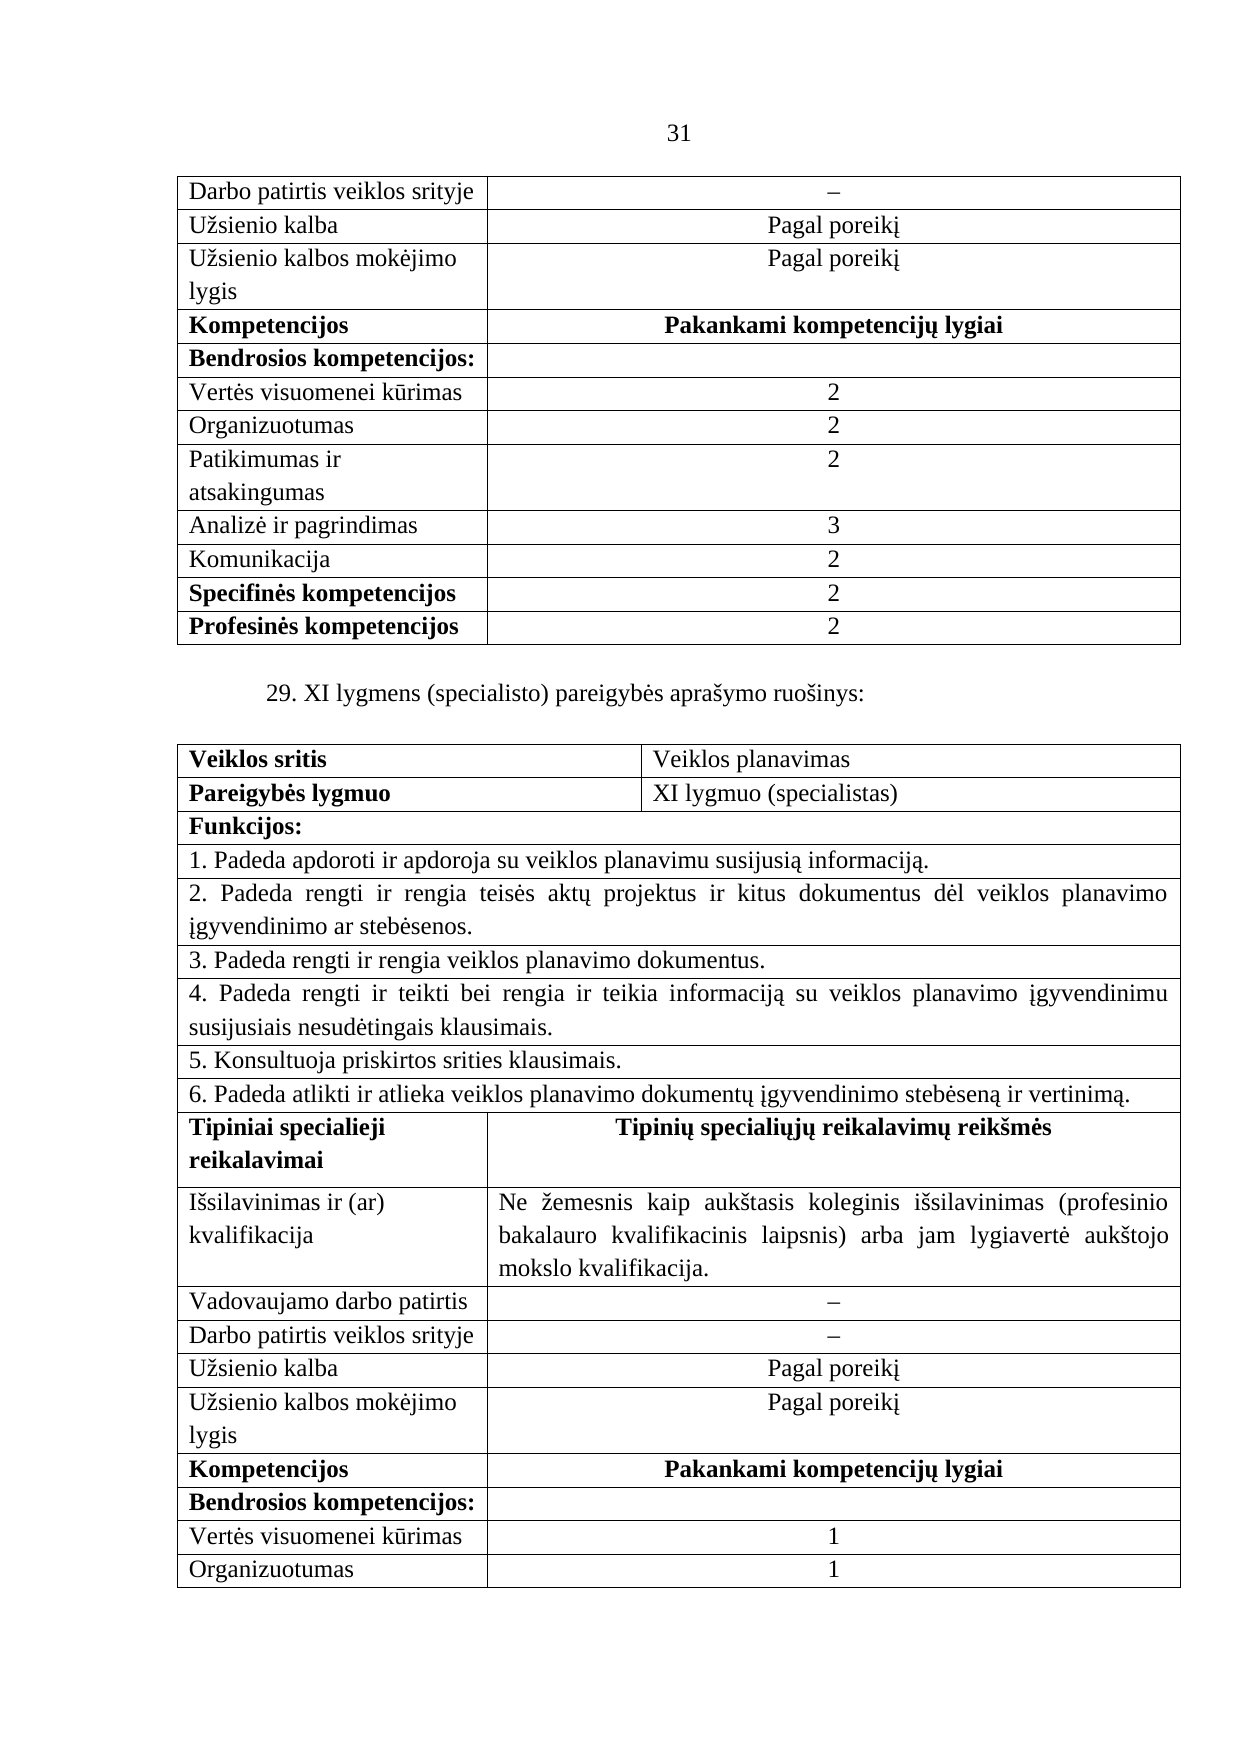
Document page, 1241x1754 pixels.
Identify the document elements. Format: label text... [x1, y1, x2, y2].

table_cell Patikimumas ir atsakingumas [178, 445, 487, 510]
table_cell [488, 344, 1180, 376]
table_cell Organizuotumas [178, 1555, 487, 1587]
table_cell Komunikacija [178, 545, 487, 577]
table_cell Užsienio kalba [178, 1354, 487, 1387]
table_cell Tipiniai specialieji reikalavimai [178, 1113, 487, 1186]
table_cell Vertės visuomenei kūrimas [178, 1521, 487, 1554]
table_cell Bendrosios kompetencijos: [178, 344, 487, 376]
table_cell 2 [488, 578, 1180, 611]
text 29. XI lygmens (specialisto) pareigybės aprašymo ruošinys: [177, 678, 1181, 706]
table_cell Kompetencijos [178, 310, 487, 343]
table_cell Darbo patirtis veiklos srityje [178, 177, 487, 209]
table_header Veiklos sritis [178, 745, 641, 777]
table_cell Pakankami kompetencijų lygiai [488, 1454, 1180, 1487]
table_cell Išsilavinimas ir (ar) kvalifikacija [178, 1188, 487, 1286]
table_cell 1. Padeda apdoroti ir apdoroja su veiklos planavimu susijusią informaciją. [178, 845, 1180, 878]
table_cell Darbo patirtis veiklos srityje [178, 1321, 487, 1353]
table_cell 6. Padeda atlikti ir atlieka veiklos planavimo dokumentų įgyvendinimo stebėseną ir vertinimą. [178, 1079, 1180, 1112]
table_cell 4. Padeda rengti ir teikti bei rengia ir teikia informaciją su veiklos planavimo įgyvendinimu susijusiais nesudėtingais klausimais. [178, 979, 1180, 1044]
table_cell Tipinių specialiųjų reikalavimų reikšmės [488, 1113, 1180, 1186]
table_cell Užsienio kalbos mokėjimo lygis [178, 244, 487, 309]
table_cell Specifinės kompetencijos [178, 578, 487, 611]
table_cell 1 [488, 1521, 1180, 1554]
table_cell Ne žemesnis kaip aukštasis koleginis išsilavinimas (profesinio bakalauro kvalifikacinis laipsnis) arba jam lygiavertė aukštojo mokslo kvalifikacija. [488, 1188, 1180, 1286]
table_cell Užsienio kalbos mokėjimo lygis [178, 1388, 487, 1453]
table_cell 2 [488, 411, 1180, 443]
table_cell 2 [488, 612, 1180, 644]
table_cell Užsienio kalba [178, 210, 487, 243]
table_cell Bendrosios kompetencijos: [178, 1488, 487, 1520]
table_cell [488, 1488, 1180, 1520]
table_cell Pakankami kompetencijų lygiai [488, 310, 1180, 343]
table_cell 3. Padeda rengti ir rengia veiklos planavimo dokumentus. [178, 946, 1180, 978]
table_cell – [488, 1287, 1180, 1319]
table_cell Kompetencijos [178, 1454, 487, 1487]
table_cell Pagal poreikį [488, 1354, 1180, 1387]
table_cell 2 [488, 445, 1180, 510]
table_cell Pagal poreikį [488, 1388, 1180, 1453]
table_cell 2. Padeda rengti ir rengia teisės aktų projektus ir kitus dokumentus dėl veiklos planavimo įgyvendinimo ar stebėsenos. [178, 879, 1180, 944]
table_cell XI lygmuo (specialistas) [642, 778, 1180, 811]
table_cell Vadovaujamo darbo patirtis [178, 1287, 487, 1319]
table_cell Funkcijos: [178, 812, 1180, 844]
table_cell 5. Konsultuoja priskirtos srities klausimais. [178, 1046, 1180, 1078]
table_cell 2 [488, 378, 1180, 410]
table_cell – [488, 177, 1180, 209]
table_cell 2 [488, 545, 1180, 577]
table_cell Pagal poreikį [488, 244, 1180, 309]
table_cell Organizuotumas [178, 411, 487, 443]
table_cell Profesinės kompetencijos [178, 612, 487, 644]
table_cell 3 [488, 511, 1180, 543]
table_cell 1 [488, 1555, 1180, 1587]
table_cell Pagal poreikį [488, 210, 1180, 243]
table_cell Analizė ir pagrindimas [178, 511, 487, 543]
table_header Veiklos planavimas [642, 745, 1180, 777]
table_cell Pareigybės lygmuo [178, 778, 641, 811]
table_cell – [488, 1321, 1180, 1353]
table_cell Vertės visuomenei kūrimas [178, 378, 487, 410]
